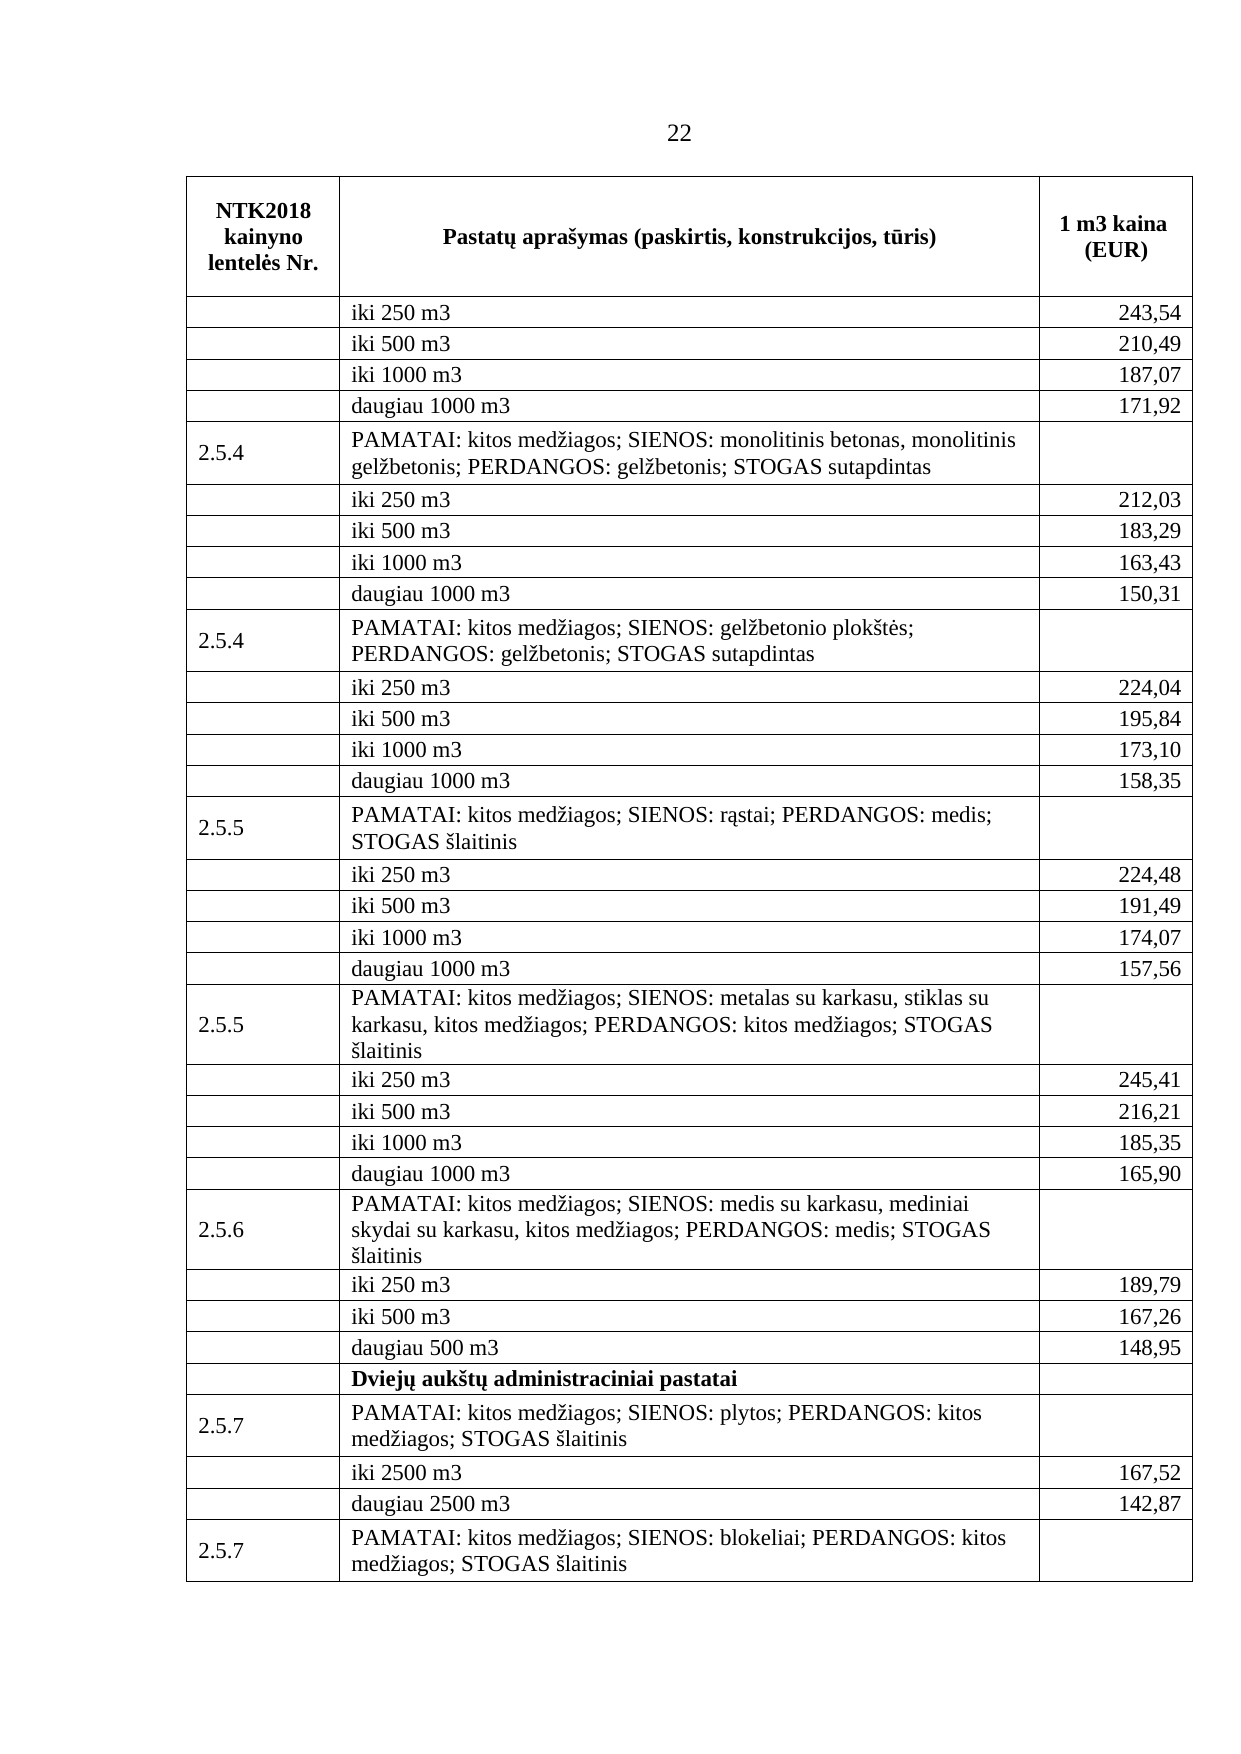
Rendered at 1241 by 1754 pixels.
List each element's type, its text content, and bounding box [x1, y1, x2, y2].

table_cell 171,92 [1040, 391, 1192, 421]
table_cell [187, 1065, 339, 1095]
table_cell [187, 703, 339, 733]
table_cell daugiau 2500 m3 [340, 1489, 1039, 1519]
table_cell 158,35 [1040, 766, 1192, 796]
table_cell [187, 1301, 339, 1331]
table_cell 224,04 [1040, 672, 1192, 702]
table_cell 243,54 [1040, 297, 1192, 327]
table_cell iki 250 m3 [340, 1270, 1039, 1300]
table_cell iki 1000 m3 [340, 547, 1039, 577]
table_header NTK2018 kainyno lentelės Nr. [187, 177, 339, 296]
table_cell 212,03 [1040, 485, 1192, 515]
table_cell iki 500 m3 [340, 516, 1039, 546]
table_cell 2.5.7 [187, 1395, 339, 1456]
table_cell PAMATAI: kitos medžiagos; SIENOS: metalas su karkasu, stiklas su karkasu, kitos medžiagos; PERDANGOS: kitos medžiagos; STOGAS šlaitinis [340, 985, 1039, 1063]
table_cell PAMATAI: kitos medžiagos; SIENOS: gelžbetonio plokštės; PERDANGOS: gelžbetonis; STOGAS sutapdintas [340, 610, 1039, 671]
table_cell [187, 328, 339, 358]
table_cell iki 1000 m3 [340, 360, 1039, 390]
table_cell [187, 1364, 339, 1394]
table_cell 157,56 [1040, 953, 1192, 983]
table_cell [187, 1096, 339, 1126]
table_cell 174,07 [1040, 922, 1192, 952]
table_cell PAMATAI: kitos medžiagos; SIENOS: monolitinis betonas, monolitinis gelžbetonis; PERDANGOS: gelžbetonis; STOGAS sutapdintas [340, 422, 1039, 483]
table_cell [187, 360, 339, 390]
table_cell 216,21 [1040, 1096, 1192, 1126]
table_cell [187, 297, 339, 327]
table_cell Dviejų aukštų administraciniai pastatai [340, 1364, 1039, 1394]
table_cell [1040, 1364, 1192, 1394]
table_cell [187, 766, 339, 796]
table_cell iki 1000 m3 [340, 1127, 1039, 1157]
table_cell iki 250 m3 [340, 860, 1039, 890]
table_header Pastatų aprašymas (paskirtis, konstrukcijos, tūris) [340, 177, 1039, 296]
table_header 1 m3 kaina (EUR) [1040, 177, 1192, 296]
table_cell 163,43 [1040, 547, 1192, 577]
table_cell iki 250 m3 [340, 297, 1039, 327]
table_cell 167,52 [1040, 1457, 1192, 1487]
table_cell 150,31 [1040, 578, 1192, 608]
table_cell PAMATAI: kitos medžiagos; SIENOS: blokeliai; PERDANGOS: kitos medžiagos; STOGAS šlaitinis [340, 1520, 1039, 1581]
table_cell 245,41 [1040, 1065, 1192, 1095]
table_cell iki 2500 m3 [340, 1457, 1039, 1487]
table_cell 2.5.7 [187, 1520, 339, 1581]
table_cell daugiau 1000 m3 [340, 578, 1039, 608]
table_cell [1040, 985, 1192, 1063]
table_cell [187, 578, 339, 608]
table_cell 191,49 [1040, 891, 1192, 921]
table_cell [187, 1127, 339, 1157]
table_cell iki 500 m3 [340, 328, 1039, 358]
table_cell 183,29 [1040, 516, 1192, 546]
table_cell [187, 1270, 339, 1300]
table_cell [187, 547, 339, 577]
table_cell [187, 485, 339, 515]
table_cell [187, 516, 339, 546]
table_cell daugiau 500 m3 [340, 1332, 1039, 1362]
table_cell 2.5.4 [187, 422, 339, 483]
table_cell [1040, 797, 1192, 858]
table_cell 187,07 [1040, 360, 1192, 390]
table_cell 167,26 [1040, 1301, 1192, 1331]
table_cell 142,87 [1040, 1489, 1192, 1519]
table_cell PAMATAI: kitos medžiagos; SIENOS: medis su karkasu, mediniai skydai su karkasu, kitos medžiagos; PERDANGOS: medis; STOGAS šlaitinis [340, 1190, 1039, 1269]
table_cell 148,95 [1040, 1332, 1192, 1362]
table_cell iki 1000 m3 [340, 922, 1039, 952]
table_cell iki 500 m3 [340, 1301, 1039, 1331]
table_cell [187, 735, 339, 765]
table_cell [187, 922, 339, 952]
table_cell iki 250 m3 [340, 672, 1039, 702]
table_cell PAMATAI: kitos medžiagos; SIENOS: plytos; PERDANGOS: kitos medžiagos; STOGAS šlaitinis [340, 1395, 1039, 1456]
table_cell [187, 672, 339, 702]
table_cell [1040, 610, 1192, 671]
table_cell [187, 1489, 339, 1519]
table_cell 189,79 [1040, 1270, 1192, 1300]
table_cell [1040, 1395, 1192, 1456]
table_cell iki 500 m3 [340, 891, 1039, 921]
table_cell [1040, 1190, 1192, 1269]
table_cell [1040, 422, 1192, 483]
table_cell [187, 1332, 339, 1362]
table_cell [187, 891, 339, 921]
table_cell 2.5.5 [187, 797, 339, 858]
table_cell 2.5.6 [187, 1190, 339, 1269]
table_cell daugiau 1000 m3 [340, 391, 1039, 421]
table_cell daugiau 1000 m3 [340, 1158, 1039, 1188]
table_cell iki 250 m3 [340, 485, 1039, 515]
table_cell 2.5.5 [187, 985, 339, 1063]
table_cell 224,48 [1040, 860, 1192, 890]
table_cell [187, 860, 339, 890]
table_cell 165,90 [1040, 1158, 1192, 1188]
table_cell 185,35 [1040, 1127, 1192, 1157]
table_cell [187, 1457, 339, 1487]
table_cell 195,84 [1040, 703, 1192, 733]
table_cell PAMATAI: kitos medžiagos; SIENOS: rąstai; PERDANGOS: medis; STOGAS šlaitinis [340, 797, 1039, 858]
table_cell iki 250 m3 [340, 1065, 1039, 1095]
table_cell iki 500 m3 [340, 703, 1039, 733]
table_cell daugiau 1000 m3 [340, 766, 1039, 796]
table_cell 173,10 [1040, 735, 1192, 765]
table_cell [1040, 1520, 1192, 1581]
table_cell iki 500 m3 [340, 1096, 1039, 1126]
table_cell 2.5.4 [187, 610, 339, 671]
table_cell [187, 1158, 339, 1188]
table_cell daugiau 1000 m3 [340, 953, 1039, 983]
table_cell [187, 391, 339, 421]
table_cell iki 1000 m3 [340, 735, 1039, 765]
table_cell [187, 953, 339, 983]
table_cell 210,49 [1040, 328, 1192, 358]
